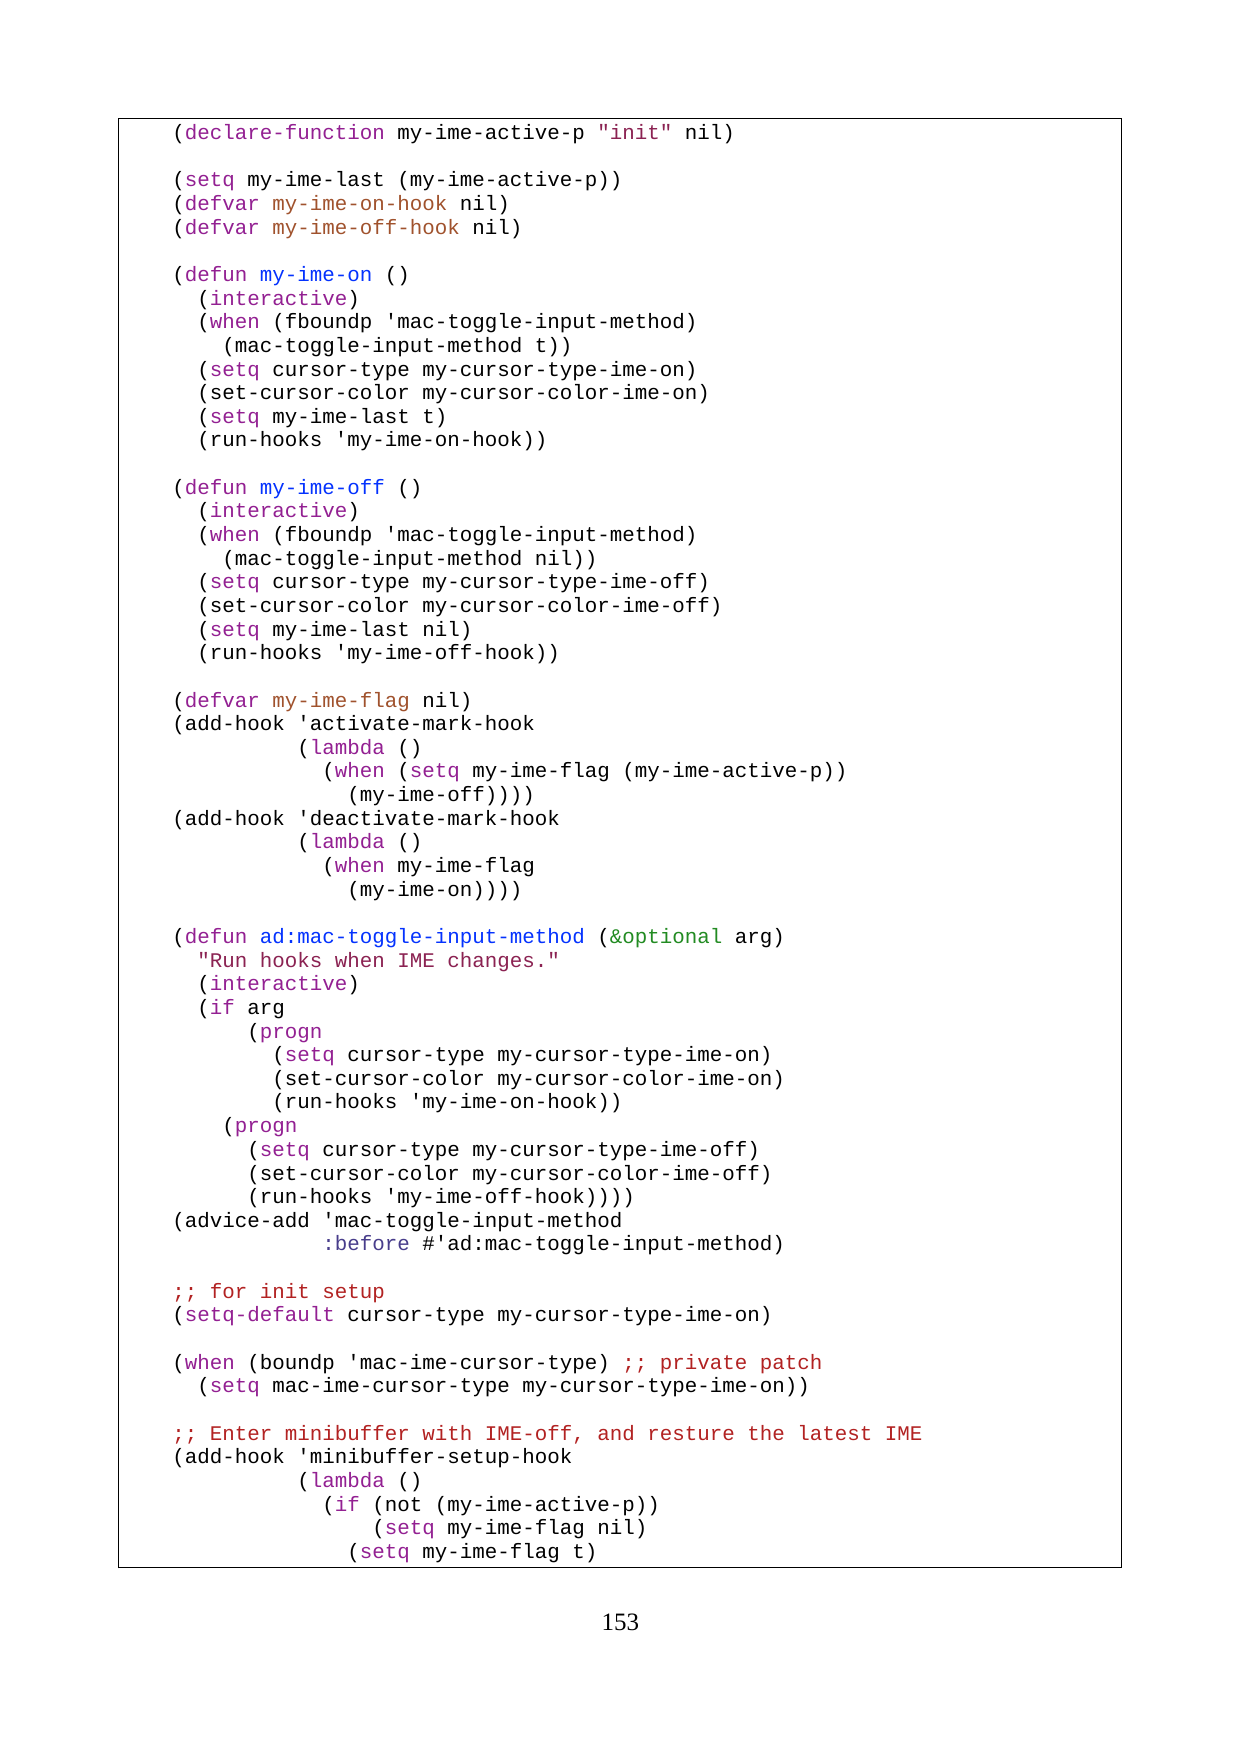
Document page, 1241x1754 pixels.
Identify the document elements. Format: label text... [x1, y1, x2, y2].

text (defun my-ime-on () [119, 260, 1121, 284]
text (declare-function my-ime-active-p "init" nil) [119, 119, 1121, 142]
text ;; for init setup [119, 1277, 1121, 1300]
text (my-ime-off)))) [119, 780, 1121, 804]
text (progn [119, 1017, 1121, 1040]
text (mac-toggle-input-method nil)) [119, 544, 1121, 567]
text (lambda () [119, 1466, 1121, 1489]
text (add-hook 'activate-mark-hook [119, 709, 1121, 733]
text (setq cursor-type my-cursor-type-ime-off) [119, 1135, 1121, 1158]
text (add-hook 'deactivate-mark-hook [119, 804, 1121, 827]
text (when (fboundp 'mac-toggle-input-method) [119, 520, 1121, 544]
text (my-ime-on)))) [119, 875, 1121, 898]
text (advice-add 'mac-toggle-input-method [119, 1206, 1121, 1229]
text (interactive) [119, 969, 1121, 993]
text (set-cursor-color my-cursor-color-ime-on) [119, 378, 1121, 402]
text (interactive) [119, 496, 1121, 520]
text (setq my-ime-last (my-ime-active-p)) [119, 165, 1121, 189]
text :before #'ad:mac-toggle-input-method) [119, 1229, 1121, 1253]
text (run-hooks 'my-ime-off-hook)))) [119, 1182, 1121, 1206]
text (when my-ime-flag [119, 851, 1121, 875]
text (lambda () [119, 827, 1121, 851]
text (setq my-ime-flag nil) [119, 1513, 1121, 1537]
text (defun my-ime-off () [119, 473, 1121, 496]
text (if arg [119, 993, 1121, 1017]
text (set-cursor-color my-cursor-color-ime-on) [119, 1064, 1121, 1088]
text (set-cursor-color my-cursor-color-ime-off) [119, 1158, 1121, 1182]
text (mac-toggle-input-method t)) [119, 331, 1121, 354]
text (defvar my-ime-off-hook nil) [119, 213, 1121, 236]
text (add-hook 'minibuffer-setup-hook [119, 1442, 1121, 1466]
text (when (setq my-ime-flag (my-ime-active-p)) [119, 757, 1121, 780]
text (run-hooks 'my-ime-off-hook)) [119, 638, 1121, 662]
text (setq cursor-type my-cursor-type-ime-on) [119, 354, 1121, 378]
text (setq cursor-type my-cursor-type-ime-on) [119, 1040, 1121, 1064]
text ;; Enter minibuffer with IME-off, and resture the latest IME [119, 1419, 1121, 1442]
text (set-cursor-color my-cursor-color-ime-off) [119, 591, 1121, 615]
text (setq cursor-type my-cursor-type-ime-off) [119, 567, 1121, 591]
text (when (boundp 'mac-ime-cursor-type) ;; private patch [119, 1348, 1121, 1371]
text (if (not (my-ime-active-p)) [119, 1489, 1121, 1513]
text (setq my-ime-last nil) [119, 615, 1121, 638]
text (when (fboundp 'mac-toggle-input-method) [119, 307, 1121, 331]
text (setq-default cursor-type my-cursor-type-ime-on) [119, 1300, 1121, 1324]
text (lambda () [119, 733, 1121, 757]
text (setq mac-ime-cursor-type my-cursor-type-ime-on)) [119, 1371, 1121, 1395]
text (defvar my-ime-on-hook nil) [119, 189, 1121, 213]
text (setq my-ime-flag t) [119, 1537, 1121, 1567]
text (run-hooks 'my-ime-on-hook)) [119, 1088, 1121, 1111]
text (defvar my-ime-flag nil) [119, 686, 1121, 709]
text (defun ad:mac-toggle-input-method (&optional arg) [119, 922, 1121, 946]
text (interactive) [119, 284, 1121, 307]
text "Run hooks when IME changes." [119, 946, 1121, 969]
text (progn [119, 1111, 1121, 1135]
text (run-hooks 'my-ime-on-hook)) [119, 426, 1121, 449]
text (setq my-ime-last t) [119, 402, 1121, 426]
